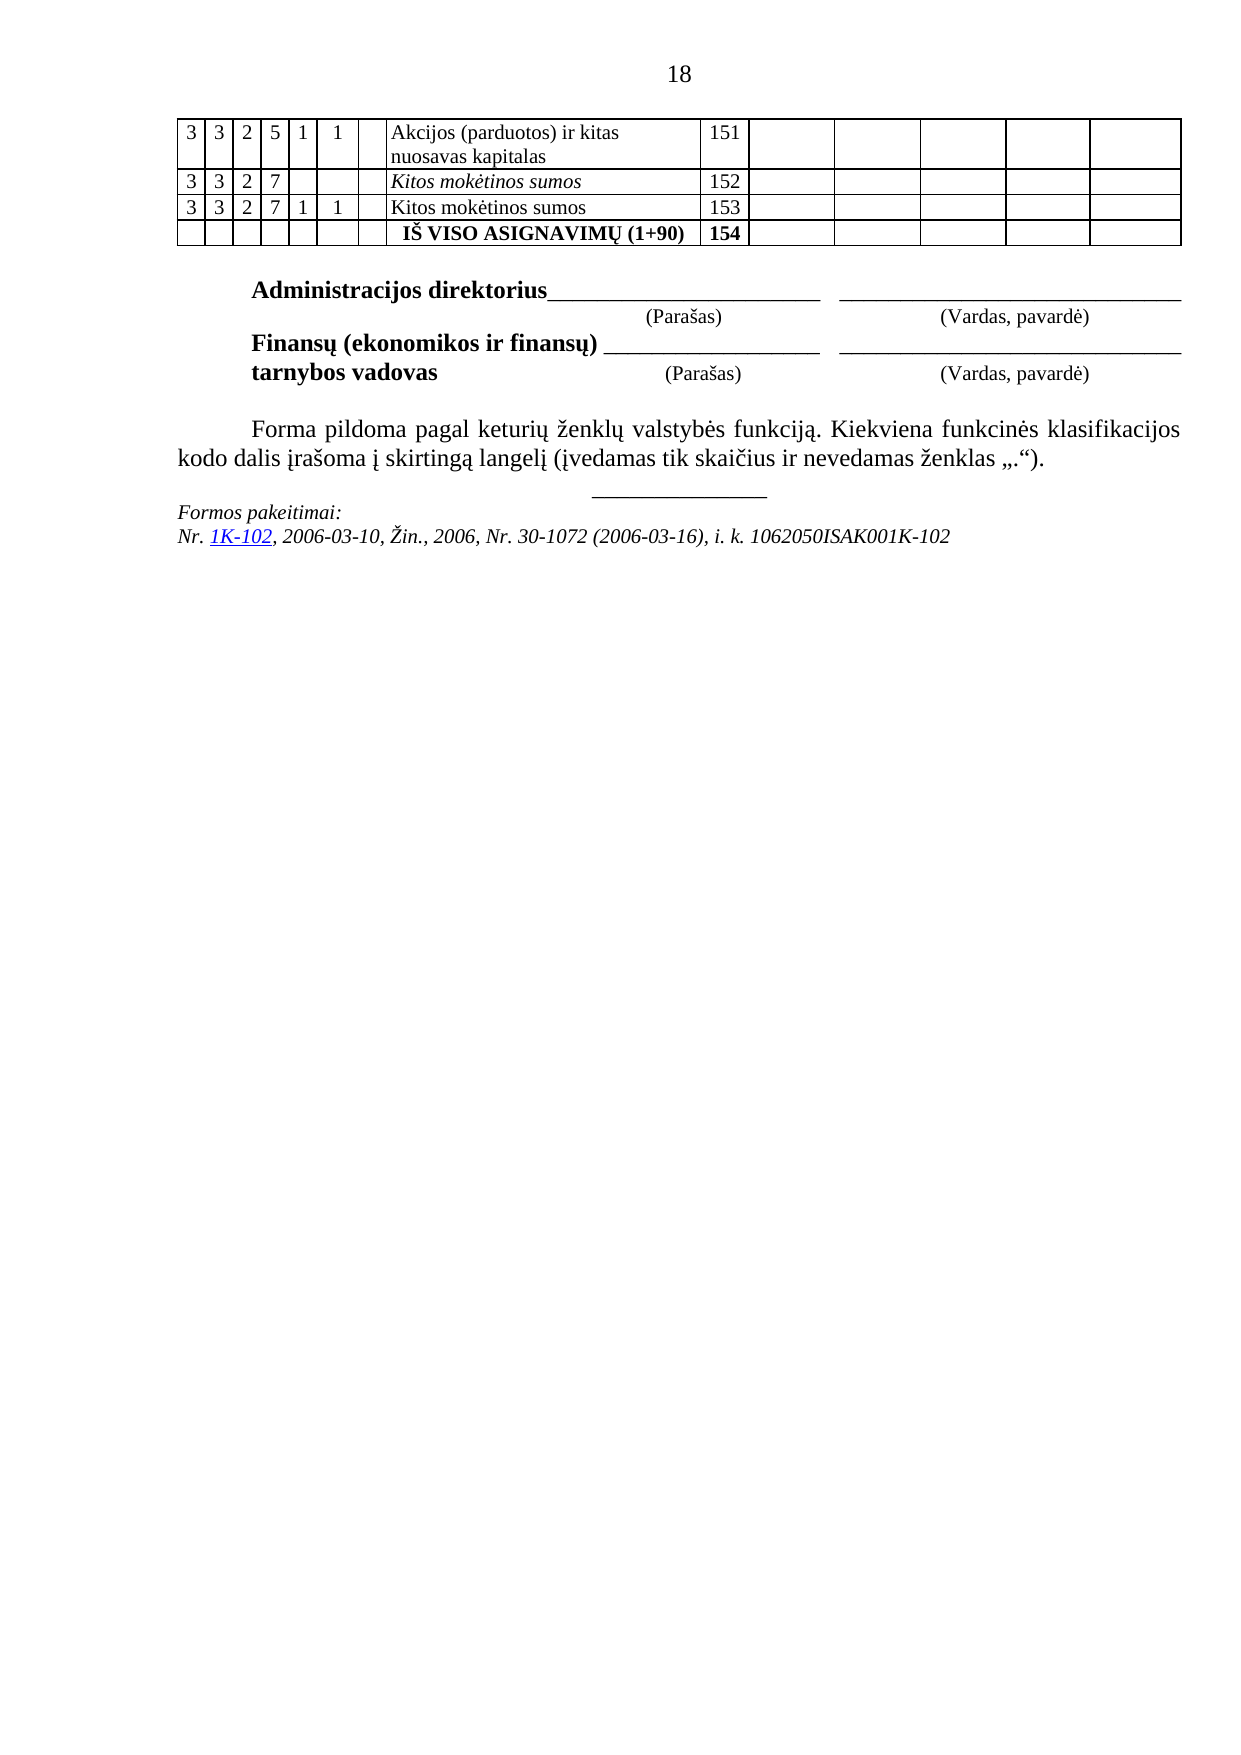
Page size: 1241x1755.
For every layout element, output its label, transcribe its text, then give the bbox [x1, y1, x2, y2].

text Formos pakeitimai: [177, 500, 1181, 524]
table_cell [750, 195, 834, 219]
table_cell 7 [262, 170, 288, 193]
text (Parašas) (Vardas, pavardė) [533, 304, 1181, 328]
table_cell 2 [234, 195, 260, 219]
table_cell 2 [234, 120, 260, 168]
table_cell 3 [178, 170, 204, 193]
table_cell [1007, 221, 1089, 245]
table_cell 152 [701, 170, 748, 193]
table_cell [750, 120, 834, 168]
table_cell [835, 195, 920, 219]
table_cell [1007, 195, 1089, 219]
text Finansų (ekonomikos ir finansų) [177, 328, 1181, 357]
text Nr. 1K-102, 2006-03-10, Žin., 2006, Nr. 30-1072 (2006-03-16), i. k. 1062050ISAK001K-102 [177, 524, 1181, 548]
table_cell [318, 221, 358, 245]
table_cell [835, 170, 920, 193]
table_cell [921, 120, 1005, 168]
table_cell 3 [178, 120, 204, 168]
table_cell [1091, 195, 1180, 219]
table_cell 2 [234, 170, 260, 193]
text Administracijos direktorius [177, 275, 1181, 304]
table_cell [1091, 170, 1180, 193]
table_cell [178, 221, 204, 245]
table_cell [835, 221, 920, 245]
table_cell [1007, 170, 1089, 193]
table_cell [750, 170, 834, 193]
table_cell [318, 170, 358, 193]
table_cell [206, 221, 232, 245]
table_cell Kitos mokėtinos sumos [387, 170, 700, 193]
table_cell [359, 221, 386, 245]
table_cell IŠ VISO ASIGNAVIMŲ (1+90) [387, 221, 700, 245]
table_cell [921, 221, 1005, 245]
table_cell [359, 195, 386, 219]
text tarnybos vadovas (Parašas) (Vardas, pavardė) [177, 357, 1181, 385]
table_cell [290, 221, 316, 245]
table_cell [1091, 221, 1180, 245]
table_cell 3 [178, 195, 204, 219]
table_cell 3 [206, 195, 232, 219]
table_cell [359, 170, 386, 193]
table_cell 153 [701, 195, 748, 219]
table_cell 3 [206, 120, 232, 168]
table_cell 1 [290, 195, 316, 219]
table_cell 1 [290, 120, 316, 168]
table_cell [921, 195, 1005, 219]
table_cell [234, 221, 260, 245]
table_cell [750, 221, 834, 245]
table_cell 1 [318, 195, 358, 219]
table_cell [921, 170, 1005, 193]
table_cell 154 [701, 221, 748, 245]
table_cell Akcijos (parduotos) ir kitas nuosavas kapitalas [387, 120, 700, 168]
table_cell 3 [206, 170, 232, 193]
table_cell Kitos mokėtinos sumos [387, 195, 700, 219]
text Forma pildoma pagal keturių ženklų valstybės funkciją. Kiekviena funkcinės klasifikacijos kodo dalis įrašoma į skirtingą langelį (įvedamas tik skaičius ir nevedamas ženklas „.“). [177, 414, 1181, 472]
table_cell [290, 170, 316, 193]
table_cell [1007, 120, 1089, 168]
table_cell 7 [262, 195, 288, 219]
table_cell [835, 120, 920, 168]
table_cell [262, 221, 288, 245]
table_cell [359, 120, 386, 168]
table_cell 1 [318, 120, 358, 168]
table_cell 151 [701, 120, 748, 168]
table_cell 5 [262, 120, 288, 168]
table_cell [1091, 120, 1180, 168]
text ______________ [177, 472, 1181, 500]
